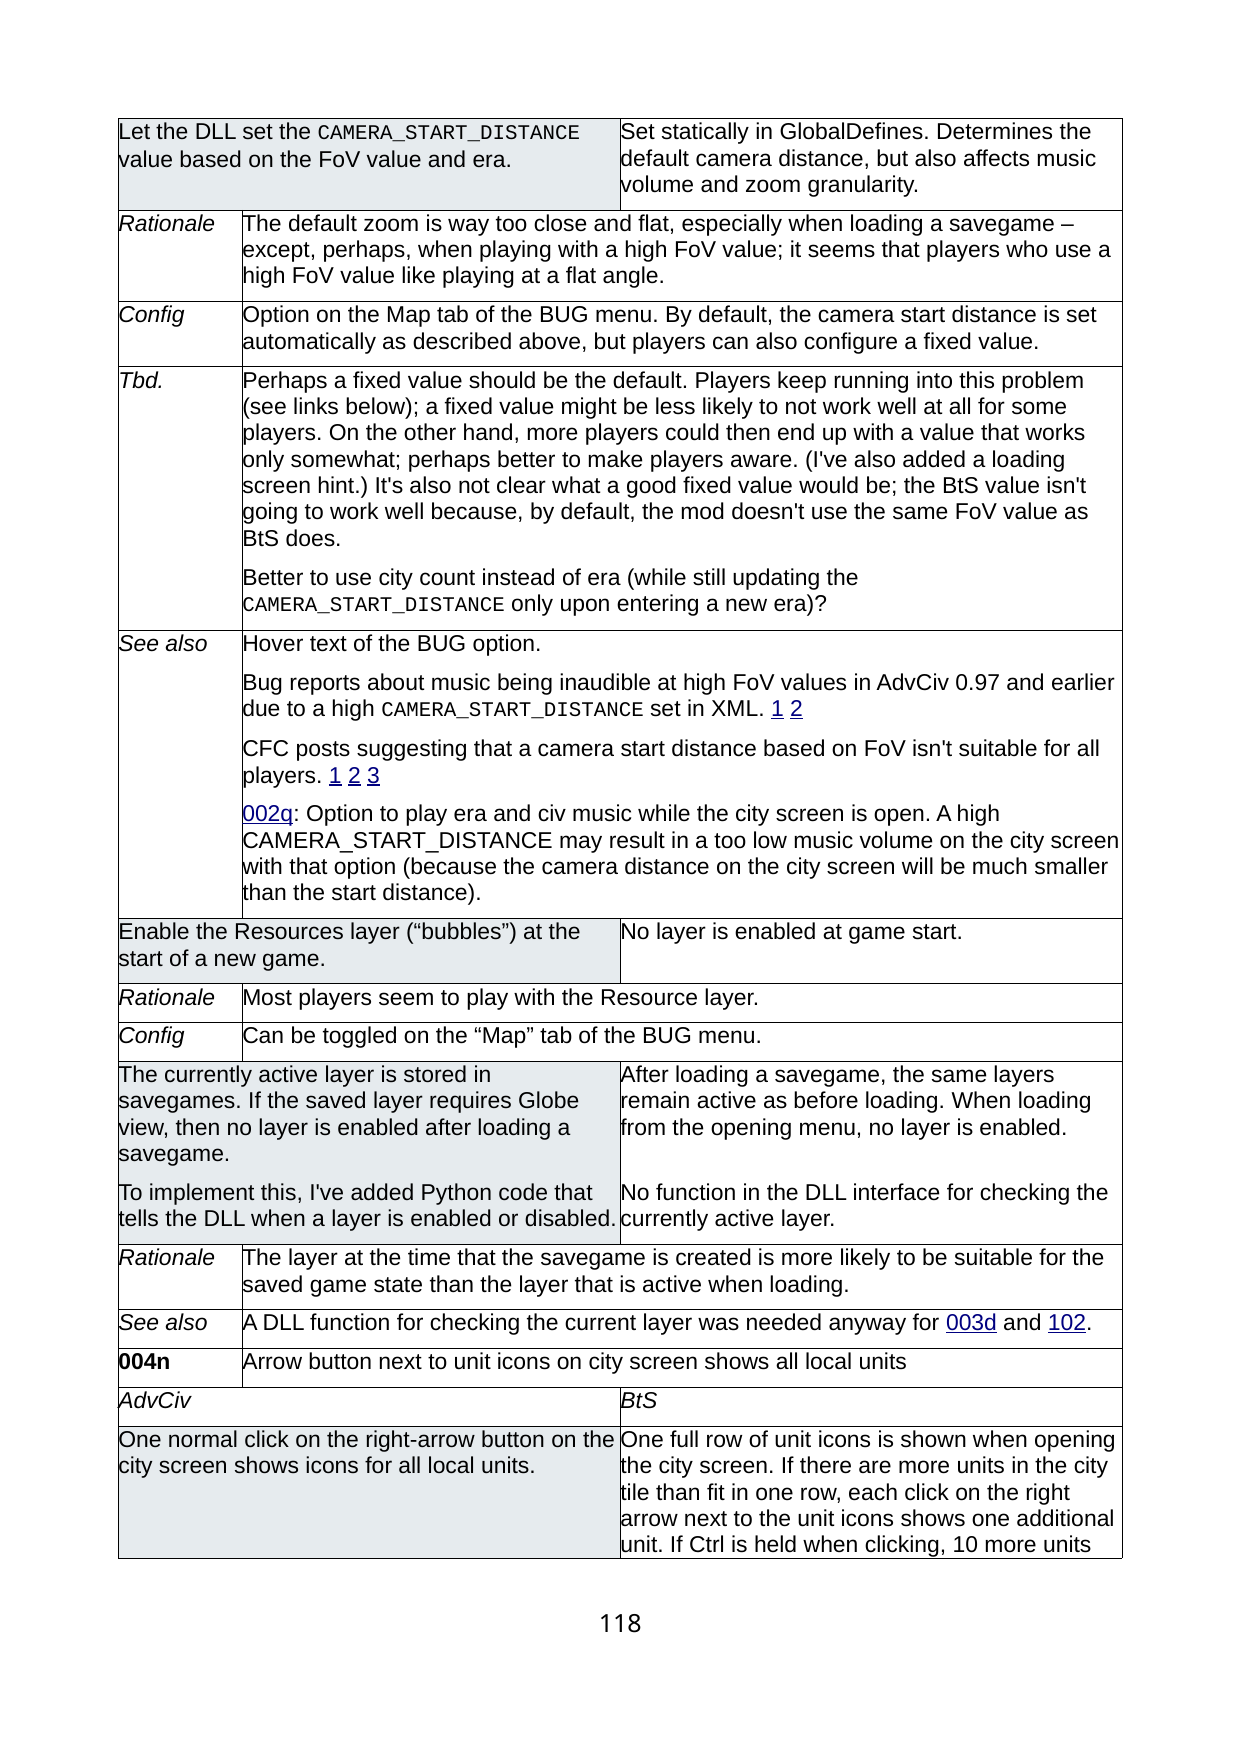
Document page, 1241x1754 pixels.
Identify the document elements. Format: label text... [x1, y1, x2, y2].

table_cell The currently active layer is stored in savegames. If the saved layer requires Globe view, then no layer is enabled after loading a savegame. To implement this, I've added Python code that tells the DLL when a layer is enabled or disabled. [119, 1062, 620, 1244]
table_cell The layer at the time that the savegame is created is more likely to be suitable for the saved game state than the layer that is active when loading. [243, 1245, 1122, 1309]
table_cell A DLL function for checking the current layer was needed anyway for 003d and 102. [243, 1310, 1122, 1348]
table_cell Arrow button next to unit icons on city screen shows all local units [243, 1349, 1122, 1387]
table_cell Rationale [119, 211, 242, 301]
table_cell Config [119, 302, 242, 366]
table_cell See also [119, 631, 242, 918]
table_cell Can be toggled on the “Map” tab of the BUG menu. [243, 1023, 1122, 1061]
table_cell AdvCiv [119, 1388, 620, 1426]
table_cell Enable the Resources layer (“bubbles”) at the start of a new game. [119, 919, 620, 983]
table_cell One normal click on the right-arrow button on the city screen shows icons for all local units. [119, 1427, 620, 1558]
table_cell Perhaps a fixed value should be the default. Players keep running into this problem (see links below); a fixed value might be less likely to not work well at all for some players. On the other hand, more players could then end up with a value that works only somewhat; perhaps better to make players aware. (I've also added a loading screen hint.) It's also not clear what a good fixed value would be; the BtS value isn't going to work well because, by default, the mod doesn't use the same FoV value as BtS does. Better to use city count instead of era (while still updating the CAMERA_START_DISTANCE only upon entering a new era)? [243, 367, 1122, 630]
table_cell Rationale [119, 1245, 242, 1309]
table_cell No layer is enabled at game start. [621, 919, 1122, 983]
table_cell 004n [119, 1349, 242, 1387]
table_cell After loading a savegame, the same layers remain active as before loading. When loading from the opening menu, no layer is enabled. No function in the DLL interface for checking the currently active layer. [621, 1062, 1122, 1244]
table_cell Option on the Map tab of the BUG menu. By default, the camera start distance is set automatically as described above, but players can also configure a fixed value. [243, 302, 1122, 366]
table_cell Most players seem to play with the Resource layer. [243, 984, 1122, 1022]
table_cell See also [119, 1310, 242, 1348]
table_cell BtS [621, 1388, 1122, 1426]
table_cell One full row of unit icons is shown when opening the city screen. If there are more units in the city tile than fit in one row, each click on the right arrow next to the unit icons shows one additional unit. If Ctrl is held when clicking, 10 more units [621, 1427, 1122, 1558]
table_cell Rationale [119, 984, 242, 1022]
table_cell Let the DLL set the CAMERA_START_DISTANCE value based on the FoV value and era. [119, 119, 620, 210]
table_cell Hover text of the BUG option. Bug reports about music being inaudible at high FoV values in AdvCiv 0.97 and earlier due to a high CAMERA_START_DISTANCE set in XML. 1 2 CFC posts suggesting that a camera start distance based on FoV isn't suitable for all players. 1 2 3 002q: Option to play era and civ music while the city screen is open. A high CAMERA_START_DISTANCE may result in a too low music volume on the city screen with that option (because the camera distance on the city screen will be much smaller than the start distance). [243, 631, 1122, 918]
table_cell The default zoom is way too close and flat, especially when loading a savegame – except, perhaps, when playing with a high FoV value; it seems that players who use a high FoV value like playing at a flat angle. [243, 211, 1122, 301]
table_cell Config [119, 1023, 242, 1061]
table_cell Tbd. [119, 367, 242, 630]
table_cell Set statically in GlobalDefines. Determines the default camera distance, but also affects music volume and zoom granularity. [621, 119, 1122, 210]
